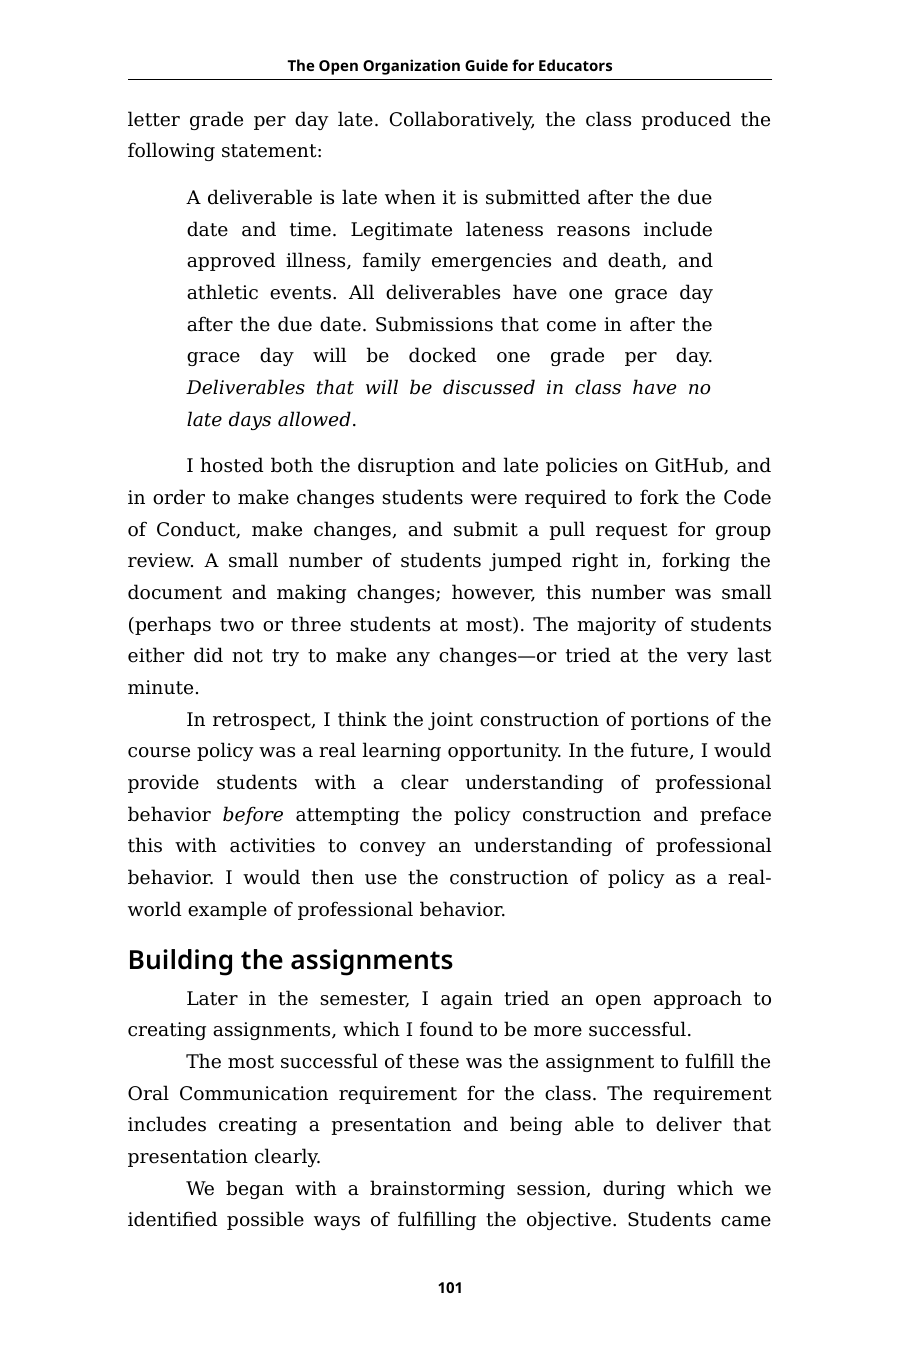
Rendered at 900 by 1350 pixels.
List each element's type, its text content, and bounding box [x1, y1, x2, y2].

text I hosted both the disruption and late policies on GitHub, and in order to make changes students were required to fork the Code of Conduct, make changes, and submit a pull request for group review. A small number of students jumped right in, forking the document and making changes; however, this number was small (perhaps two or three students at most). The majority of students either did not try to make any changes—or tried at the very last minute. [127, 455, 772, 699]
text A deliverable is late when it is submitted after the due date and time. Legitimate lateness reasons include approved illness, family emergencies and death, and athletic events. All deliverables have one grace day after the due date. Submissions that come in after the grace day will be docked one grade per day. Deliverables that will be discussed in class have no late days allowed. [187, 187, 713, 431]
text In retrospect, I think the joint construction of portions of the course policy was a real learning opportunity. In the future, I would provide students with a clear understanding of professional behavior before attempting the policy construction and preface this with activities to convey an understanding of professional behavior. I would then use the construction of policy as a real-world example of professional behavior. [127, 709, 772, 921]
text Later in the semester, I again tried an open approach to creating assignments, which I found to be more successful. [127, 988, 772, 1041]
subtitle Building the assignments [127, 945, 772, 975]
text The most successful of these was the assignment to fulfill the Oral Communication requirement for the class. The requirement includes creating a presentation and being able to deliver that presentation clearly. [127, 1051, 772, 1168]
text We began with a brainstorming session, during which we identified possible ways of fulfilling the objective. Students came [127, 1178, 772, 1231]
text letter grade per day late. Collaboratively, the class produced the following statement: [127, 109, 772, 162]
